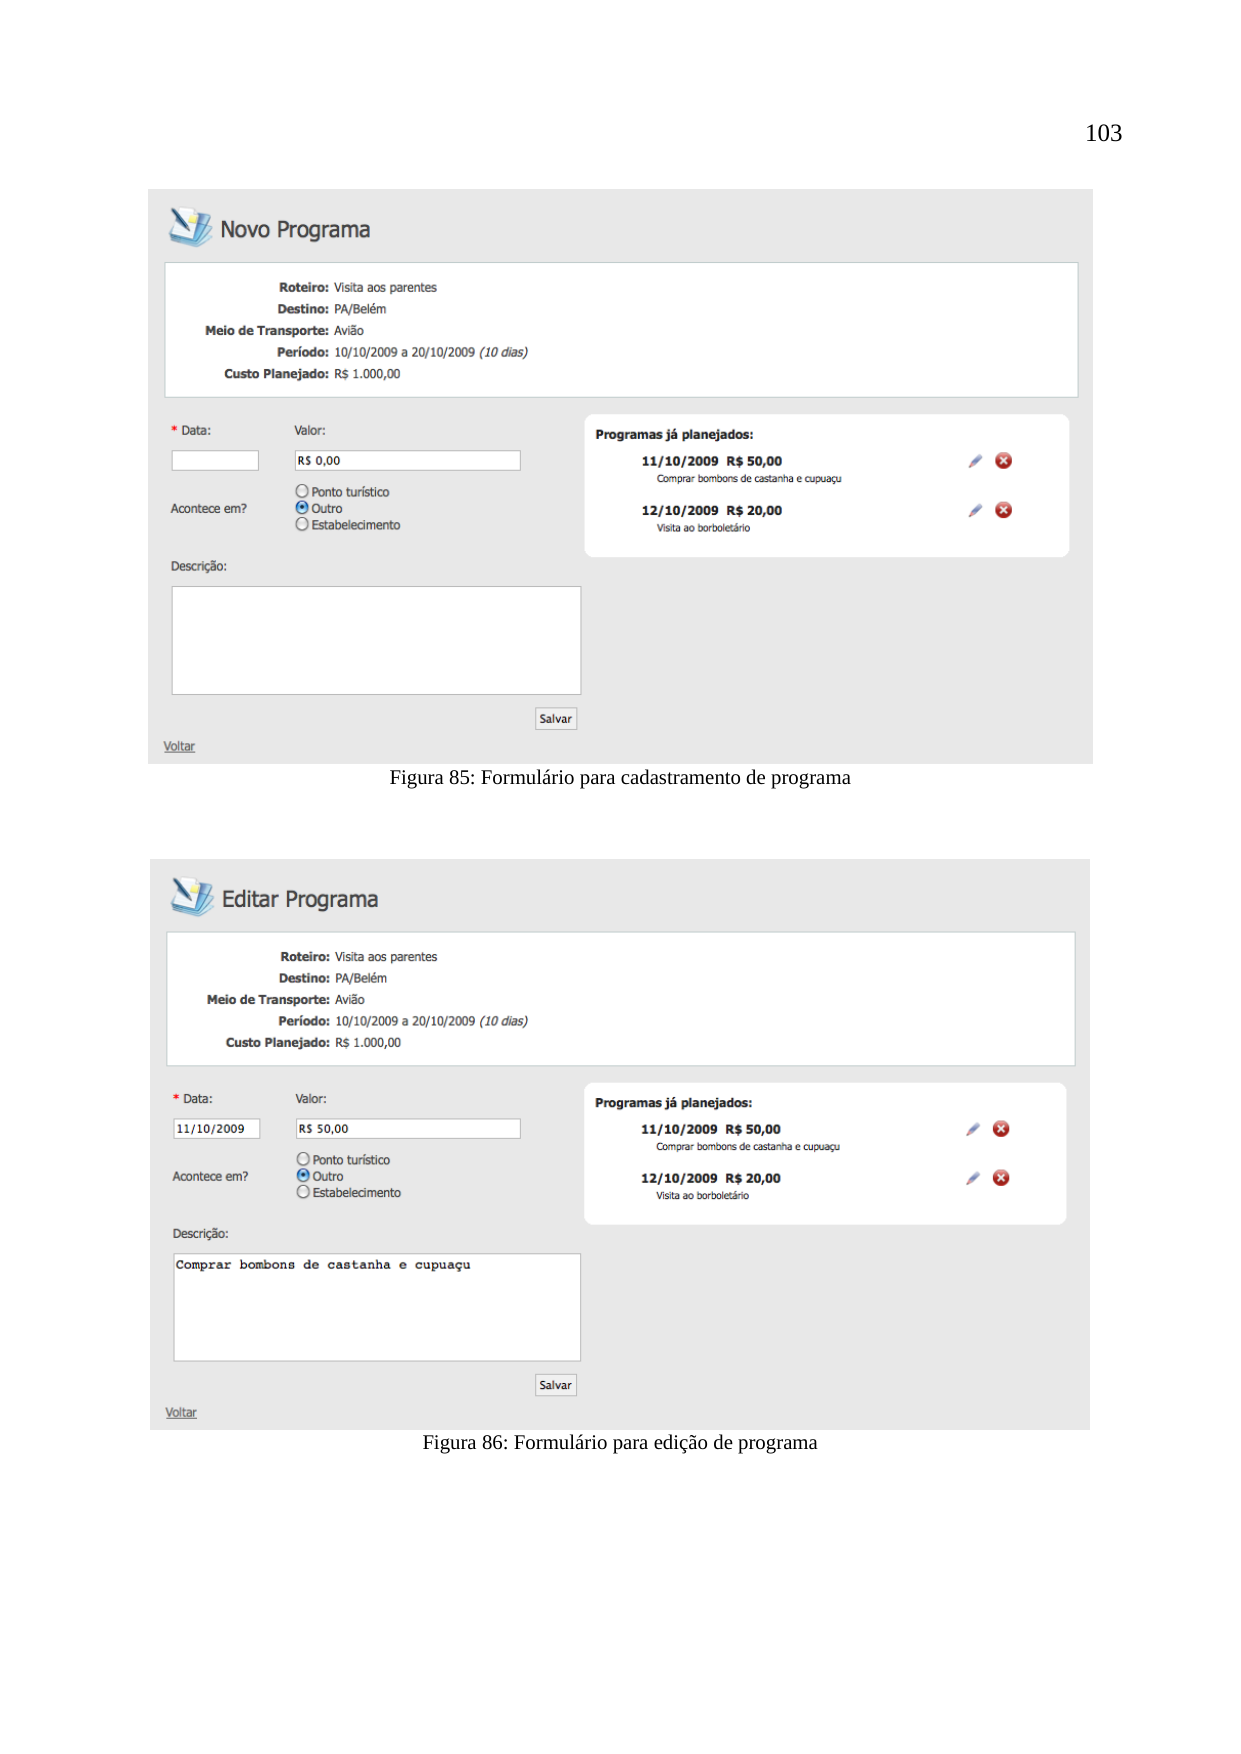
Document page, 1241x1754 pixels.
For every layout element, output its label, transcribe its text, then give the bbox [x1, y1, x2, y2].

text Figura 86: Formulário para edição de programa [149, 1430, 1091, 1454]
picture [147, 189, 1093, 766]
text Figura 85: Formulário para cadastramento de programa [148, 766, 1093, 789]
picture [149, 859, 1091, 1430]
